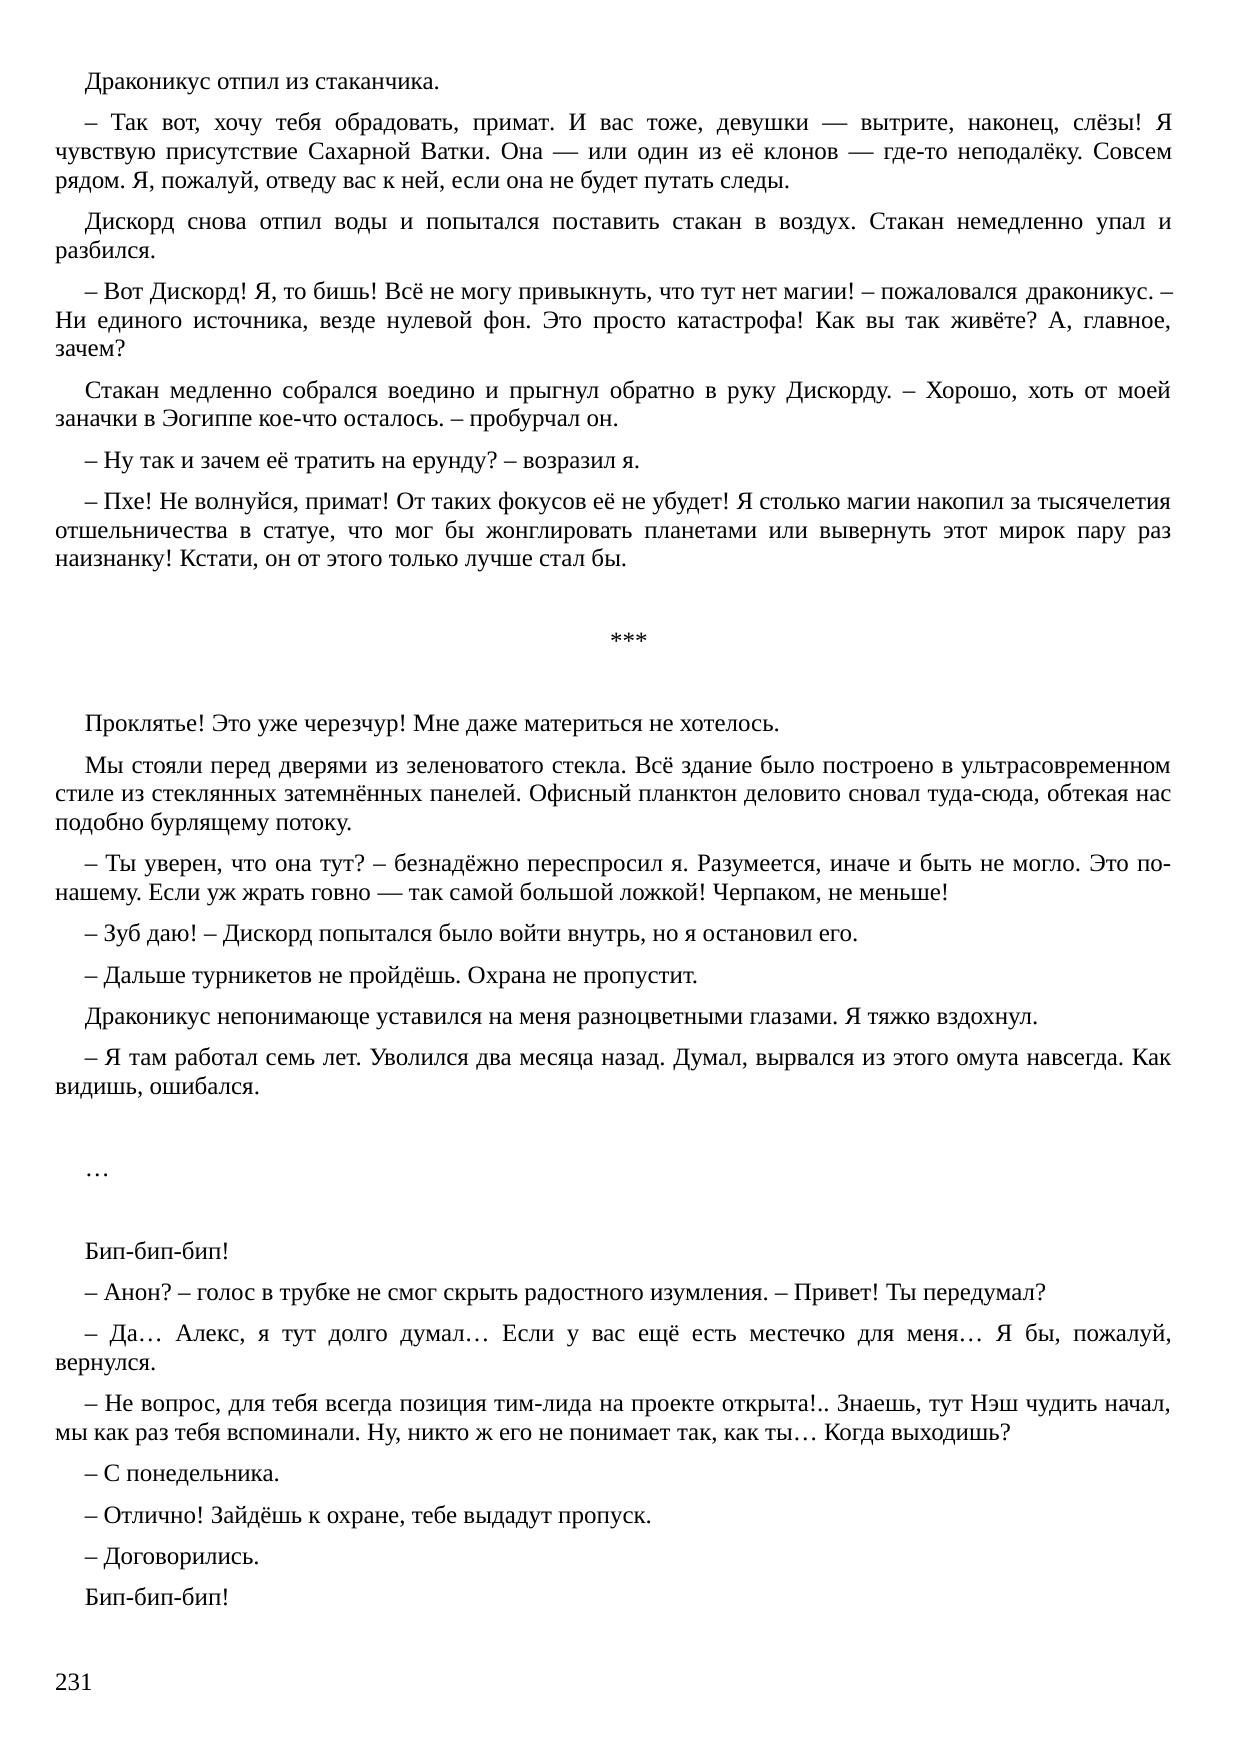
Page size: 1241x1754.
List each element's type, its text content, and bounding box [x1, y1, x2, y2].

text – Пхе! Не волнуйся, примат! От таких фокусов её не убудет! Я столько магии накопил за тысячелетия отшельничества в статуе, что мог бы жонглировать планетами или вывернуть этот мирок пару раз наизнанку! Кстати, он от этого только лучше стал бы. [55, 486, 1173, 572]
text Мы стояли перед дверями из зеленоватого стекла. Всё здание было построено в ультрасовременном стиле из стеклянных затемнённых панелей. Офисный планктон деловито сновал туда-сюда, обтекая нас подобно бурлящему потоку. [55, 750, 1173, 836]
text – Зуб даю! – Дискорд попытался было войти внутрь, но я остановил его. [55, 918, 1173, 947]
text – С понедельника. [55, 1458, 1173, 1487]
text *** [55, 626, 1173, 655]
text – Ты уверен, что она тут? – безнадёжно переспросил я. Разумеется, иначе и быть не могло. Это по-нашему. Если уж жрать говно — так самой большой ложкой! Черпаком, не меньше! [55, 848, 1173, 906]
text Бип-бип-бип! [55, 1236, 1173, 1265]
text – Не вопрос, для тебя всегда позиция тим-лида на проекте открыта!.. Знаешь, тут Нэш чудить начал, мы как раз тебя вспоминали. Ну, никто ж его не понимает так, как ты… Когда выходишь? [55, 1388, 1173, 1446]
text – Ну так и зачем её тратить на ерунду? – возразил я. [55, 445, 1173, 473]
text – Дальше турникетов не пройдёшь. Охрана не пропустит. [55, 960, 1173, 988]
text Стакан медленно собрался воедино и прыгнул обратно в руку Дискорду. – Хорошо, хоть от моей заначки в Эогиппе кое-что осталось. – пробурчал он. [55, 375, 1173, 432]
text – Анон? – голос в трубке не смог скрыть радостного изумления. – Привет! Ты передумал? [55, 1277, 1173, 1306]
text – Договорились. [55, 1541, 1173, 1570]
text – Отлично! Зайдёшь к охране, тебе выдадут пропуск. [55, 1500, 1173, 1528]
text – Я там работал семь лет. Уволился два месяца назад. Думал, вырвался из этого омута навсегда. Как видишь, ошибался. [55, 1042, 1173, 1100]
text – Так вот, хочу тебя обрадовать, примат. И вас тоже, девушки — вытрите, наконец, слёзы! Я чувствую присутствие Сахарной Ватки. Она — или один из её клонов — где-то неподалёку. Совсем рядом. Я, пожалуй, отведу вас к ней, если она не будет путать следы. [55, 107, 1173, 193]
text Драконикус непонимающе уставился на меня разноцветными глазами. Я тяжко вздохнул. [55, 1001, 1173, 1030]
text Драконикус отпил из стаканчика. [55, 66, 1173, 95]
text Дискорд снова отпил воды и попытался поставить стакан в воздух. Стакан немедленно упал и разбился. [55, 206, 1173, 263]
text – Да… Алекс, я тут долго думал… Если у вас ещё есть местечко для меня… Я бы, пожалуй, вернулся. [55, 1318, 1173, 1376]
text Проклятье! Это уже черезчур! Мне даже материться не хотелось. [55, 708, 1173, 737]
text – Вот Дискорд! Я, то бишь! Всё не могу привыкнуть, что тут нет магии! – пожаловался драконикус. – Ни единого источника, везде нулевой фон. Это просто катастрофа! Как вы так живёте? А, главное, зачем? [55, 276, 1173, 362]
text … [55, 1153, 1173, 1182]
text Бип-бип-бип! [55, 1582, 1173, 1611]
